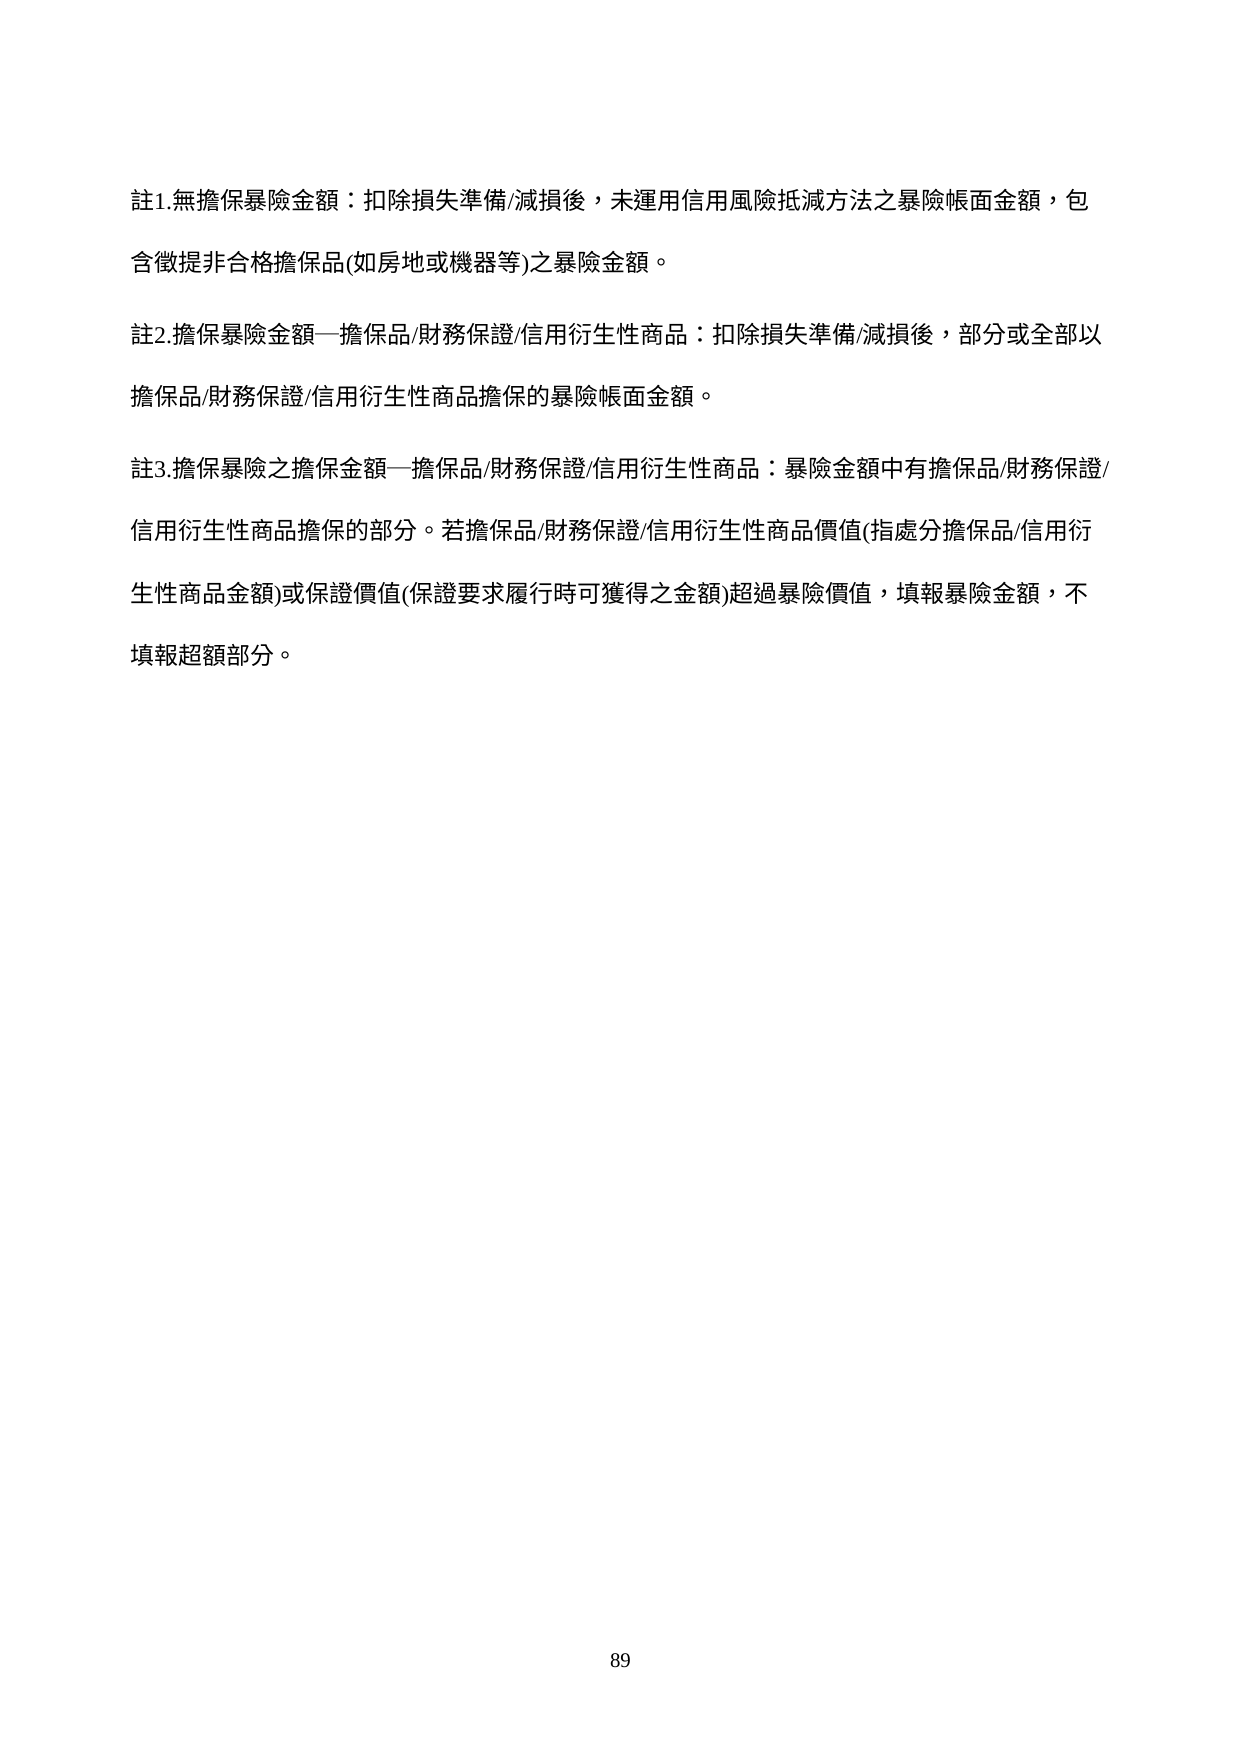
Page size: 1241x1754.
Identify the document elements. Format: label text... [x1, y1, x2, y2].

text 註1.無擔保暴險金額：扣除損失準備/減損後，未運用信用風險抵減方法之暴險帳面金額，包含徵提非合格擔保品(如房地或機器等)之暴險金額。 [130, 157, 1110, 282]
text 註2.擔保暴險金額─擔保品/財務保證/信用衍生性商品：扣除損失準備/減損後，部分或全部以擔保品/財務保證/信用衍生性商品擔保的暴險帳面金額。 [130, 291, 1110, 416]
text 註3.擔保暴險之擔保金額─擔保品/財務保證/信用衍生性商品：暴險金額中有擔保品/財務保證/信用衍生性商品擔保的部分。若擔保品/財務保證/信用衍生性商品價值(指處分擔保品/信用衍生性商品金額)或保證價值(保證要求履行時可獲得之金額)超過暴險價值，填報暴險金額，不填報超額部分。 [130, 425, 1110, 675]
